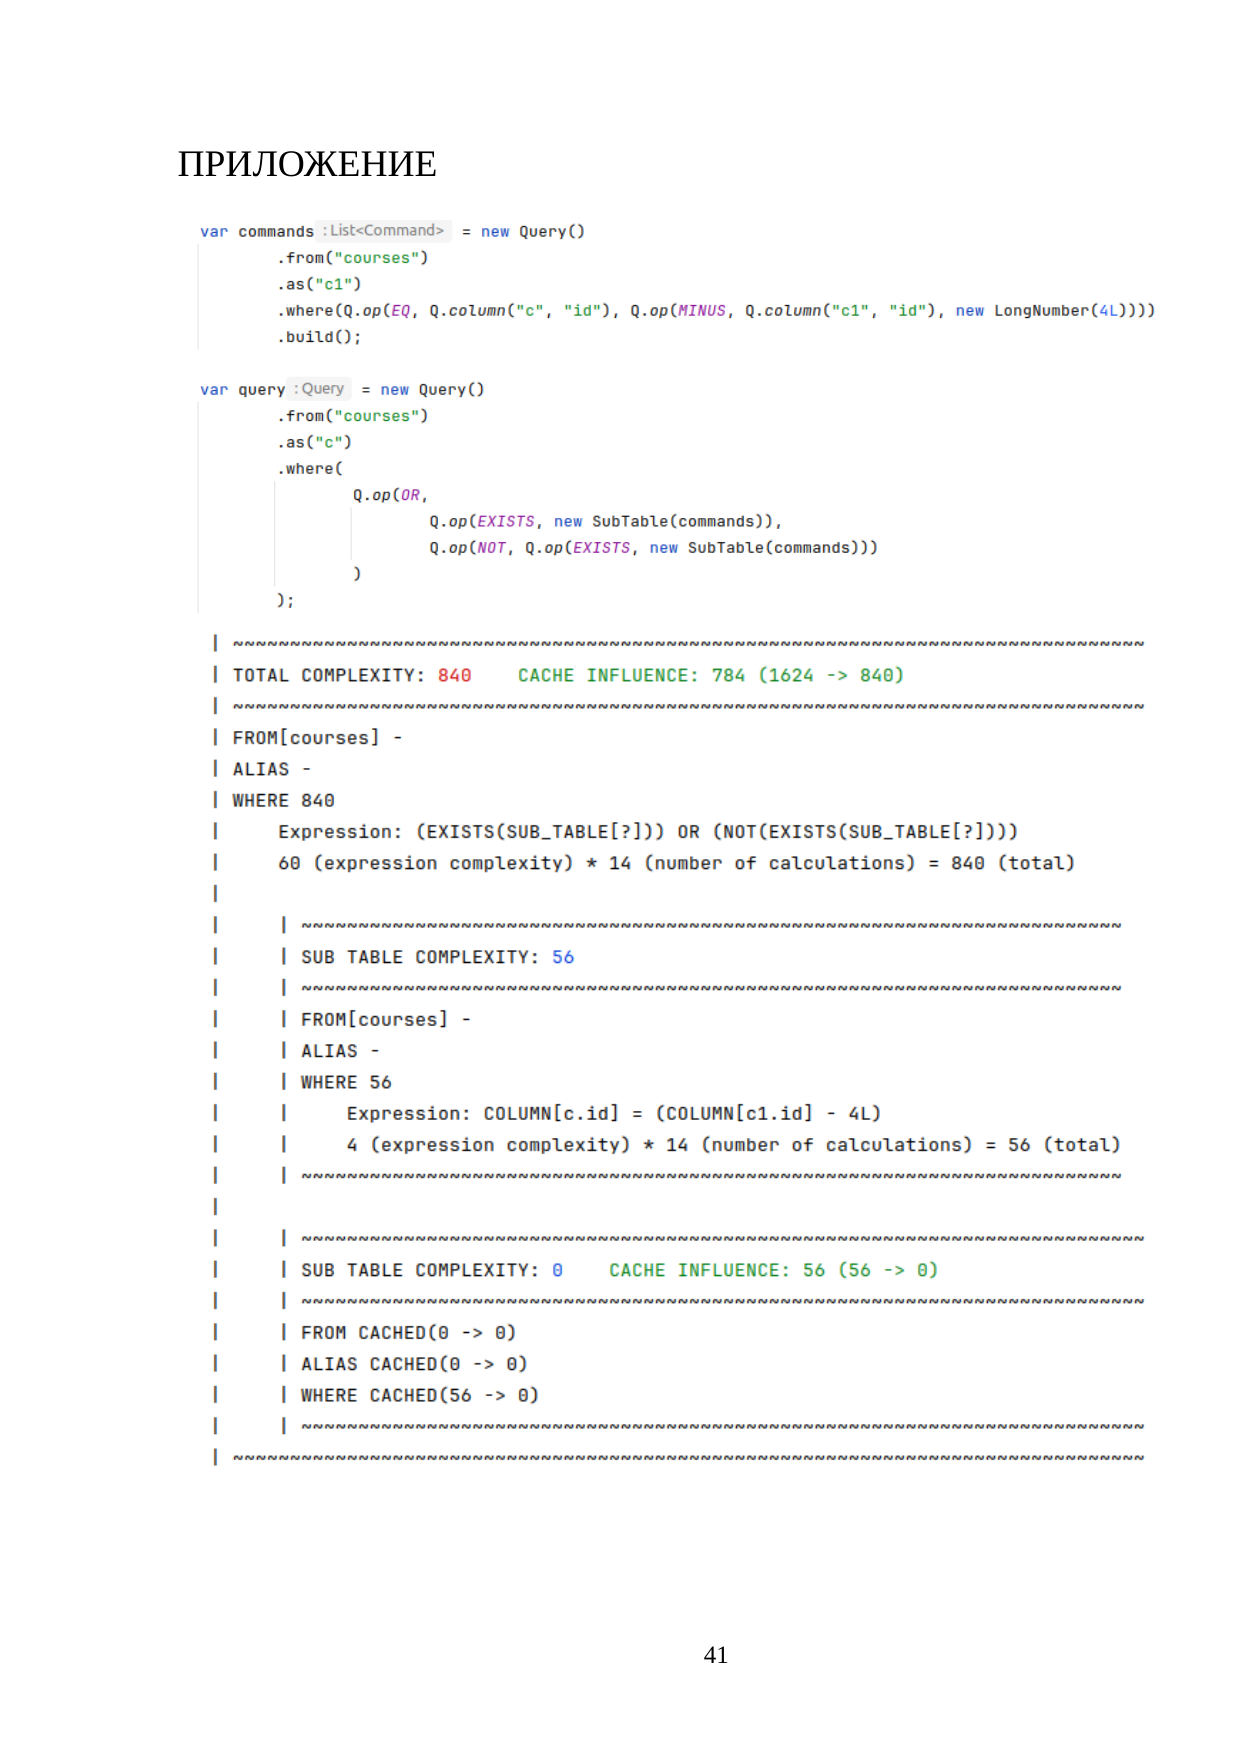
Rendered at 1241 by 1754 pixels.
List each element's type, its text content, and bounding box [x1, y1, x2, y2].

picture [194, 220, 1165, 1480]
subtitle ПРИЛОЖЕНИЕ [177, 142, 1181, 185]
